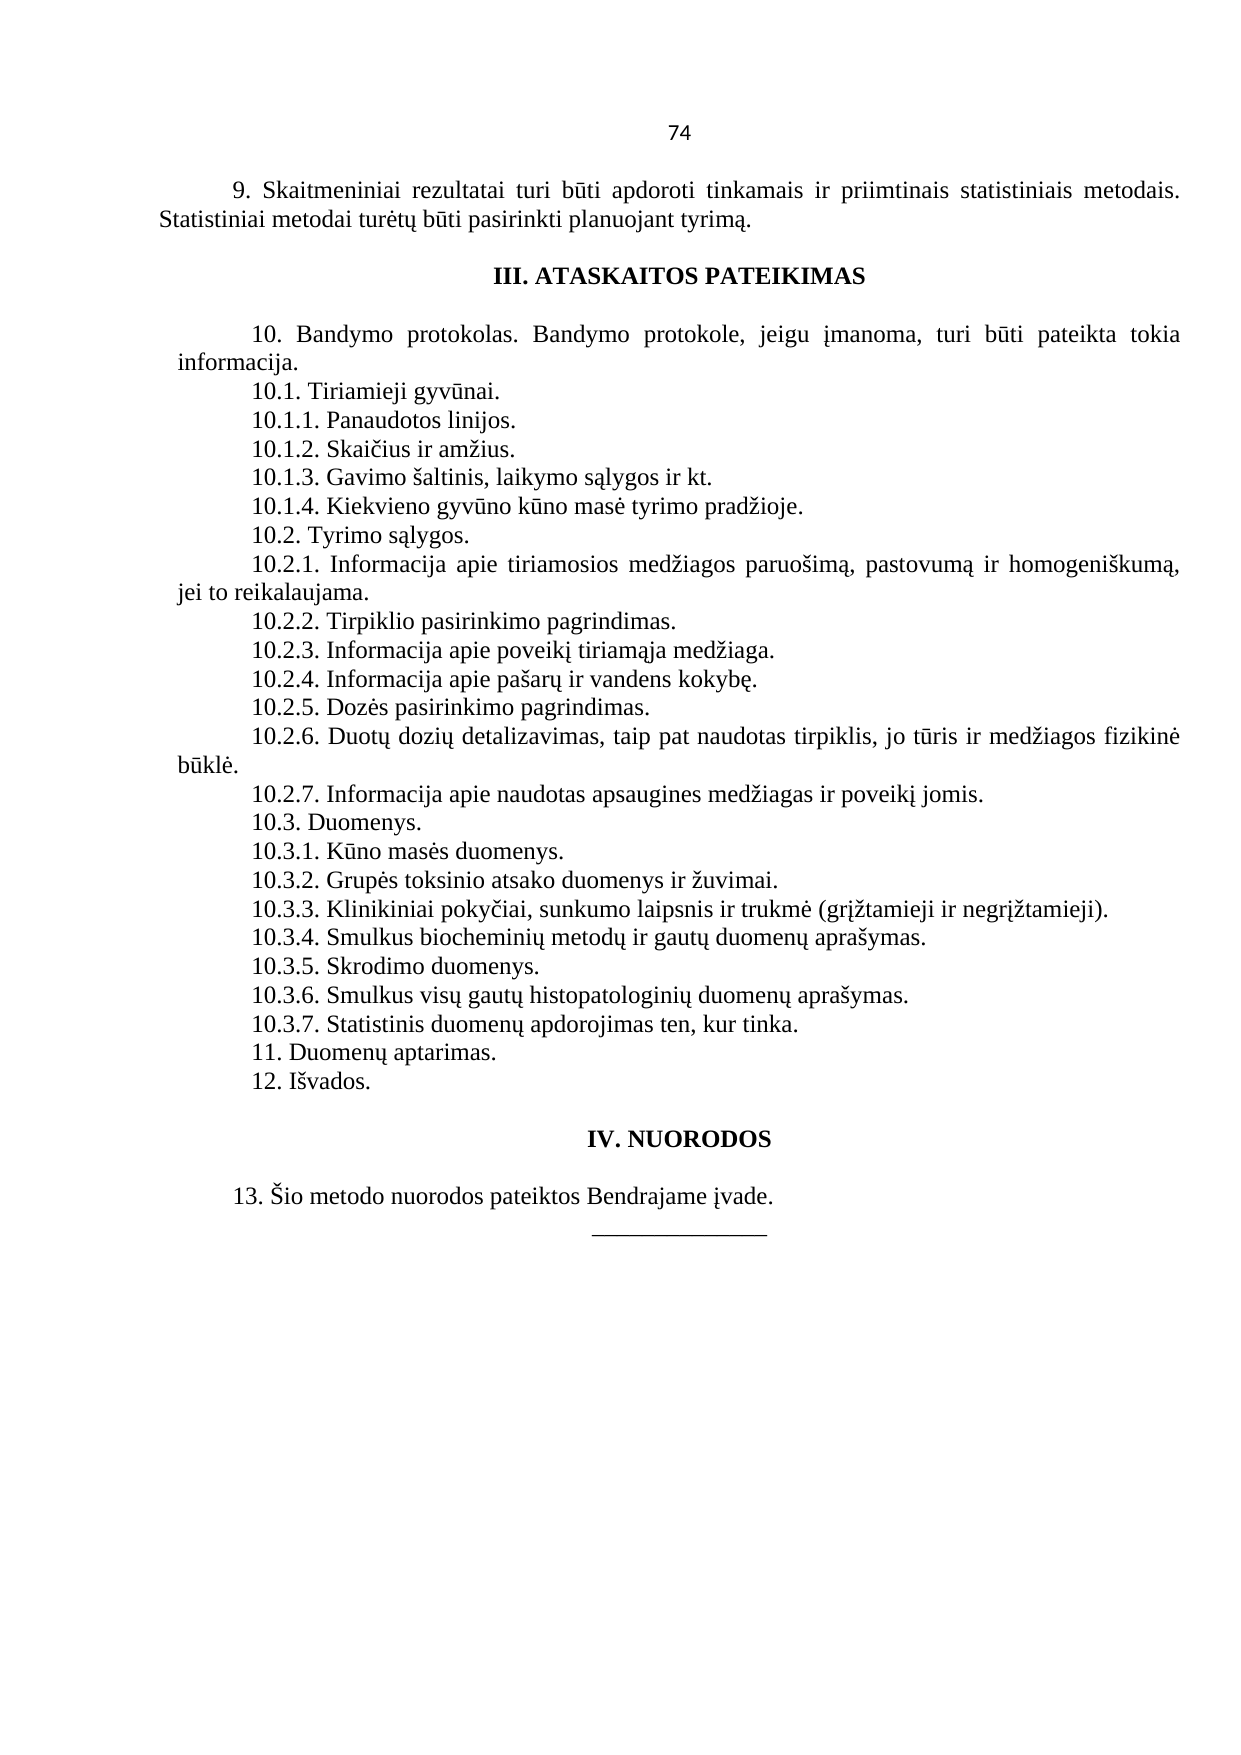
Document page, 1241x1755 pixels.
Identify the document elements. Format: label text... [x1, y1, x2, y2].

text 11. Duomenų aptarimas. [177, 1037, 1181, 1066]
text 10.2.7. Informacija apie naudotas apsaugines medžiagas ir poveikį jomis. [177, 779, 1181, 807]
text 10.3.1. Kūno masės duomenys. [177, 836, 1181, 865]
text III. ATASKAITOS PATEIKIMAS [177, 261, 1181, 290]
text 10.3.5. Skrodimo duomenys. [177, 951, 1181, 980]
text 10.3. Duomenys. [177, 807, 1181, 836]
text 10.3.7. Statistinis duomenų apdorojimas ten, kur tinka. [177, 1009, 1181, 1037]
text ______________ [177, 1210, 1181, 1239]
text 10.2.5. Dozės pasirinkimo pagrindimas. [177, 692, 1181, 721]
text 10.2. Tyrimo sąlygos. [177, 520, 1181, 549]
text 12. Išvados. [177, 1066, 1181, 1095]
text 9. Skaitmeniniai rezultatai turi būti apdoroti tinkamais ir priimtinais statistiniais metodais. Statistiniai metodai turėtų būti pasirinkti planuojant tyrimą. [158, 175, 1181, 232]
text 10.2.6. Duotų dozių detalizavimas, taip pat naudotas tirpiklis, jo tūris ir medžiagos fizikinė būklė. [177, 721, 1181, 779]
text 10.3.3. Klinikiniai pokyčiai, sunkumo laipsnis ir trukmė (grįžtamieji ir negrįžtamieji). [177, 894, 1181, 922]
text 10.2.2. Tirpiklio pasirinkimo pagrindimas. [177, 606, 1181, 635]
text 10.1. Tiriamieji gyvūnai. [177, 376, 1181, 405]
text 10.2.1. Informacija apie tiriamosios medžiagos paruošimą, pastovumą ir homogeniškumą, jei to reikalaujama. [177, 549, 1181, 606]
text IV. NUORODOS [177, 1124, 1181, 1152]
text 10. Bandymo protokolas. Bandymo protokole, jeigu įmanoma, turi būti pateikta tokia informacija. [177, 319, 1181, 376]
text 10.2.3. Informacija apie poveikį tiriamąja medžiaga. [177, 635, 1181, 664]
text 10.3.4. Smulkus biocheminių metodų ir gautų duomenų aprašymas. [177, 922, 1181, 951]
text 10.1.2. Skaičius ir amžius. [177, 434, 1181, 462]
text 13. Šio metodo nuorodos pateiktos Bendrajame įvade. [158, 1181, 1181, 1210]
text 10.2.4. Informacija apie pašarų ir vandens kokybę. [177, 664, 1181, 692]
text 10.1.1. Panaudotos linijos. [177, 405, 1181, 434]
text 10.3.2. Grupės toksinio atsako duomenys ir žuvimai. [177, 865, 1181, 894]
text 10.1.3. Gavimo šaltinis, laikymo sąlygos ir kt. [177, 462, 1181, 491]
text 10.1.4. Kiekvieno gyvūno kūno masė tyrimo pradžioje. [177, 491, 1181, 520]
text 10.3.6. Smulkus visų gautų histopatologinių duomenų aprašymas. [177, 980, 1181, 1009]
